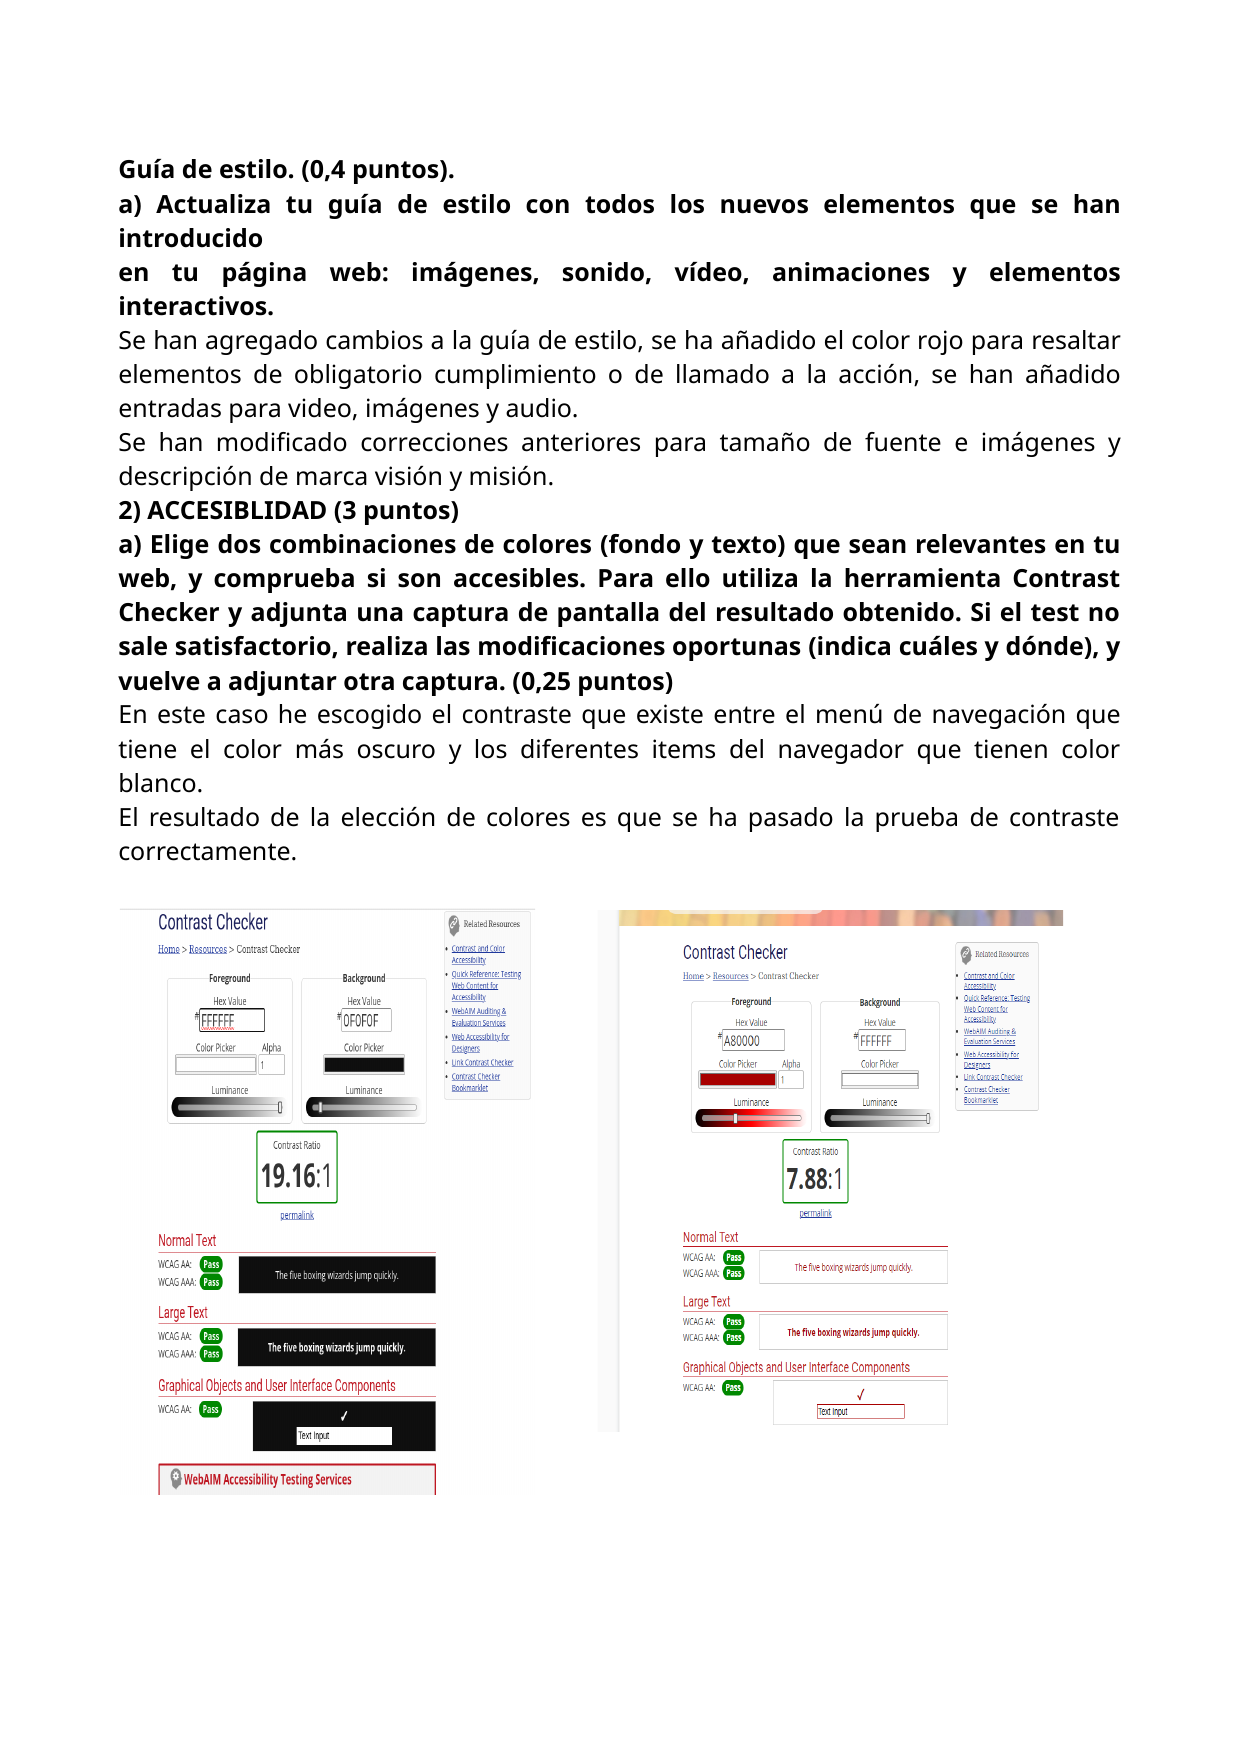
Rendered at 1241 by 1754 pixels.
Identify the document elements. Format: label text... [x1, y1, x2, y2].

picture [119, 908, 536, 1495]
text El resultado de la elección de colores es que se ha pasado la prueba de contraste correctamente. [118, 799, 1122, 867]
text Se han modificado correcciones anteriores para tamaño de fuente e imágenes y descripción de marca visión y misión. [118, 425, 1122, 493]
text Guía de estilo. (0,4 puntos). [118, 152, 1122, 186]
picture [597, 910, 1064, 1432]
text Se han agregado cambios a la guía de estilo, se ha añadido el color rojo para resaltar elementos de obligatorio cumplimiento o de llamado a la acción, se han añadido entradas para video, imágenes y audio. [118, 322, 1122, 425]
text en tu página web: imágenes, sonido, vídeo, animaciones y elementos interactivos. [118, 254, 1122, 322]
text En este caso he escogido el contraste que existe entre el menú de navegación que tiene el color más oscuro y los diferentes items del navegador que tienen color blanco. [118, 697, 1122, 799]
text 2) ACCESIBLIDAD (3 puntos) [118, 493, 1122, 527]
text a) Elige dos combinaciones de colores (fondo y texto) que sean relevantes en tu web, y comprueba si son accesibles. Para ello utiliza la herramienta Contrast Checker y adjunta una captura de pantalla del resultado obtenido. Si el test no sale satisfactorio, realiza las modificaciones oportunas (indica cuáles y dónde), y vuelve a adjuntar otra captura. (0,25 puntos) [118, 527, 1122, 697]
text a) Actualiza tu guía de estilo con todos los nuevos elementos que se han introducido [118, 186, 1122, 254]
